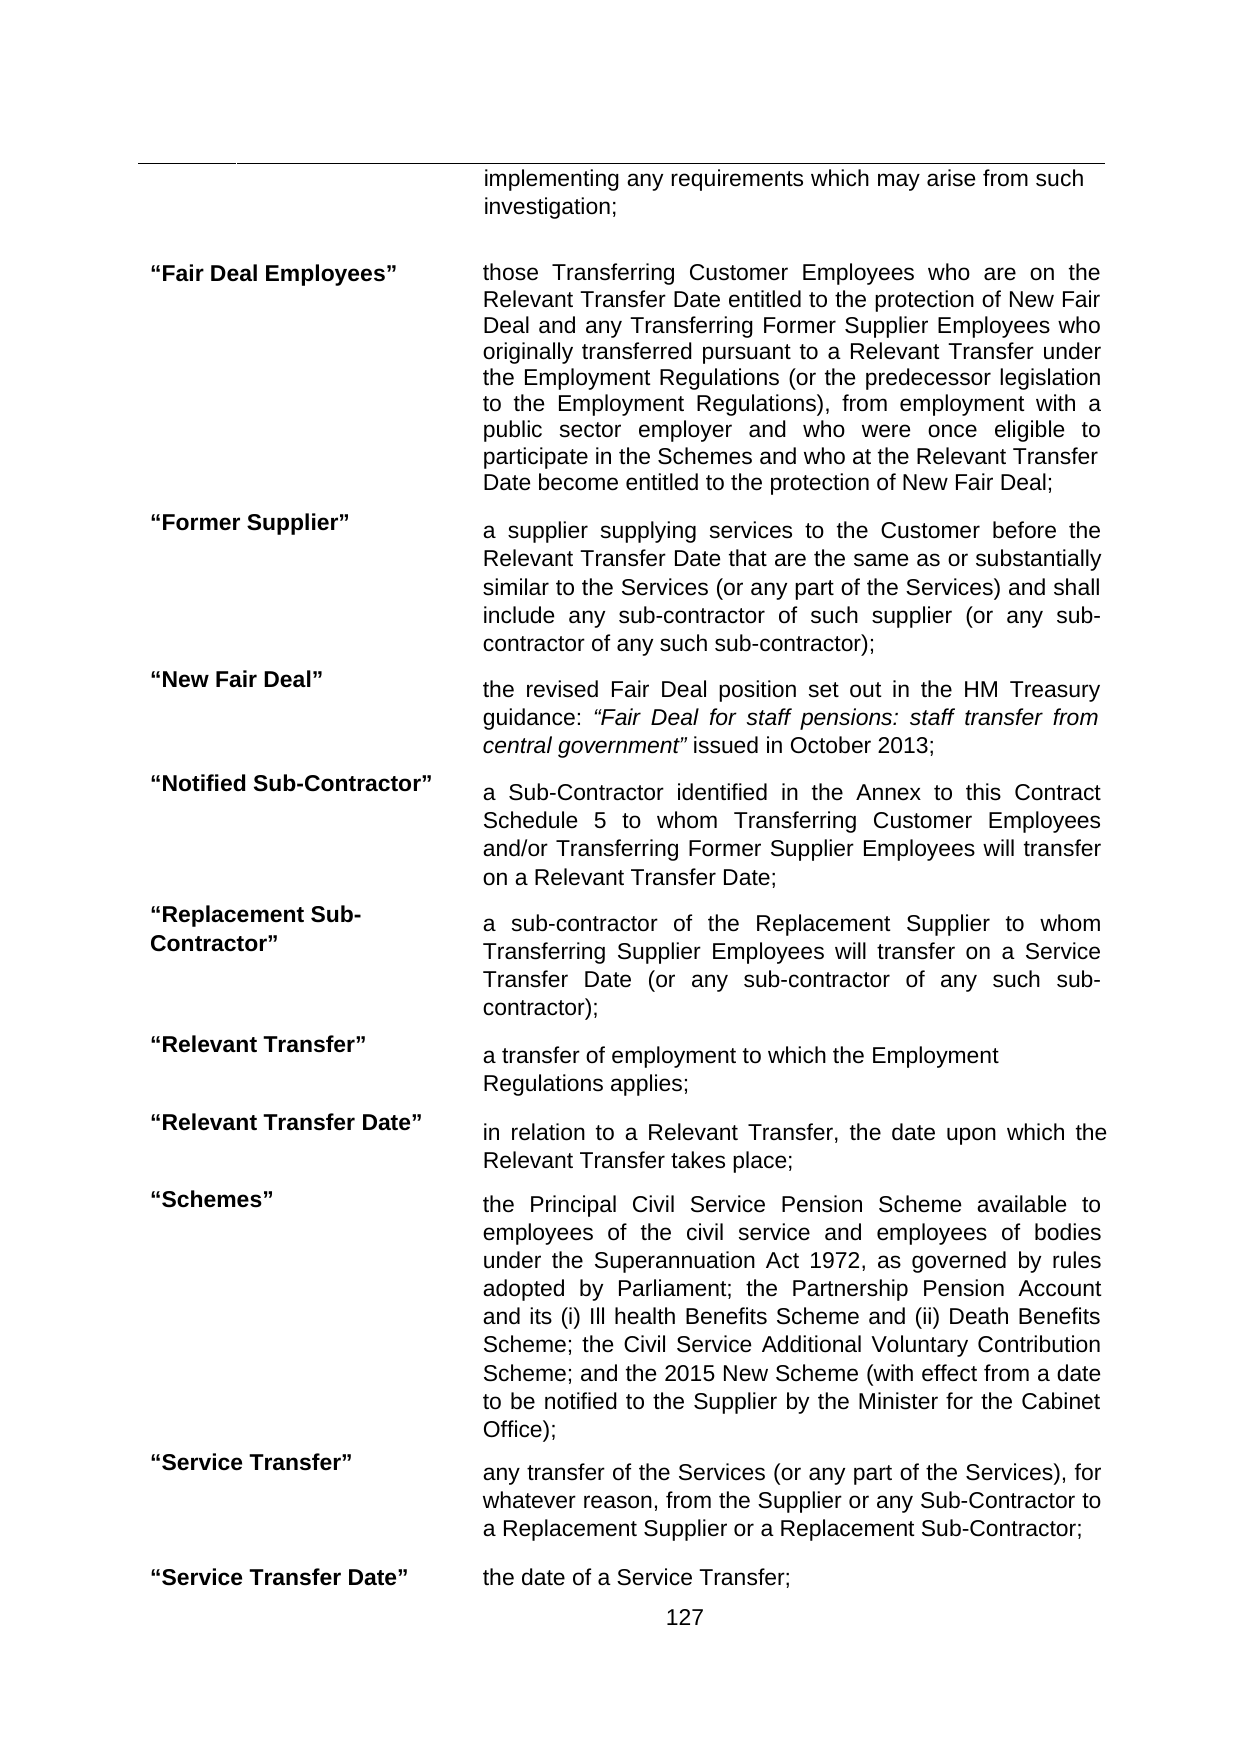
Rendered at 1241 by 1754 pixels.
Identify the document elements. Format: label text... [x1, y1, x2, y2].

table_cell “Schemes” [150, 1186, 483, 1448]
table_cell “Relevant Transfer” [150, 1031, 483, 1109]
text implementing any requirements which may arise from such investigation; [483, 164, 1085, 219]
table_cell the Principal Civil Service Pension Scheme available to employees of the civil service and employees of bodies under the Superannuation Act 1972, as governed by rules adopted by Parliament; the Partnership Pension Account and its (i) Ill health Benefits Scheme and (ii) Death Benefits Scheme; the Civil Service Additional Voluntary Contribution Scheme; and the 2015 New Scheme (with effect from a date to be notified to the Supplier by the Minister for the Cabinet Office); [483, 1186, 1108, 1448]
table_cell a sub-contractor of the Replacement Supplier to whom Transferring Supplier Employees will transfer on a Service Transfer Date (or any sub-contractor of any such sub-contractor); [483, 900, 1108, 1031]
table_header those Transferring Customer Employees who are on the Relevant Transfer Date entitled to the protection of New Fair Deal and any Transferring Former Supplier Employees who originally transferred pursuant to a Relevant Transfer under the Employment Regulations (or the predecessor legislation to the Employment Regulations), from employment with a public sector employer and who were once eligible to participate in the Schemes and who at the Relevant Transfer Date become entitled to the protection of New Fair Deal; [483, 260, 1108, 509]
table_cell a Sub-Contractor identified in the Annex to this Contract Schedule 5 to whom Transferring Customer Employees and/or Transferring Former Supplier Employees will transfer on a Relevant Transfer Date; [483, 770, 1108, 900]
table_cell “Service Transfer Date” [150, 1553, 483, 1604]
table_cell a supplier supplying services to the Customer before the Relevant Transfer Date that are the same as or substantially similar to the Services (or any part of the Services) and shall include any sub-contractor of such supplier (or any sub-contractor of any such sub-contractor); [483, 509, 1108, 666]
table_cell “Notified Sub-Contractor” [150, 770, 483, 900]
text [483, 150, 1085, 163]
table_cell “Service Transfer” [150, 1449, 483, 1553]
table_header “Fair Deal Employees” [150, 260, 483, 509]
table_cell the date of a Service Transfer; [483, 1553, 1108, 1604]
table_cell “New Fair Deal” [150, 666, 483, 770]
table_cell in relation to a Relevant Transfer, the date upon which the Relevant Transfer takes place; [483, 1109, 1108, 1186]
table_cell “Replacement Sub- Contractor” [150, 900, 483, 1031]
table_cell a transfer of employment to which the Employment Regulations applies; [483, 1031, 1108, 1109]
table_cell “Former Supplier” [150, 509, 483, 666]
table_cell any transfer of the Services (or any part of the Services), for whatever reason, from the Supplier or any Sub-Contractor to a Replacement Supplier or a Replacement Sub-Contractor; [483, 1449, 1108, 1553]
table_cell the revised Fair Deal position set out in the HM Treasury guidance: “Fair Deal for staff pensions: staff transfer from central government” issued in October 2013; [483, 666, 1108, 770]
table_cell “Relevant Transfer Date” [150, 1109, 483, 1186]
